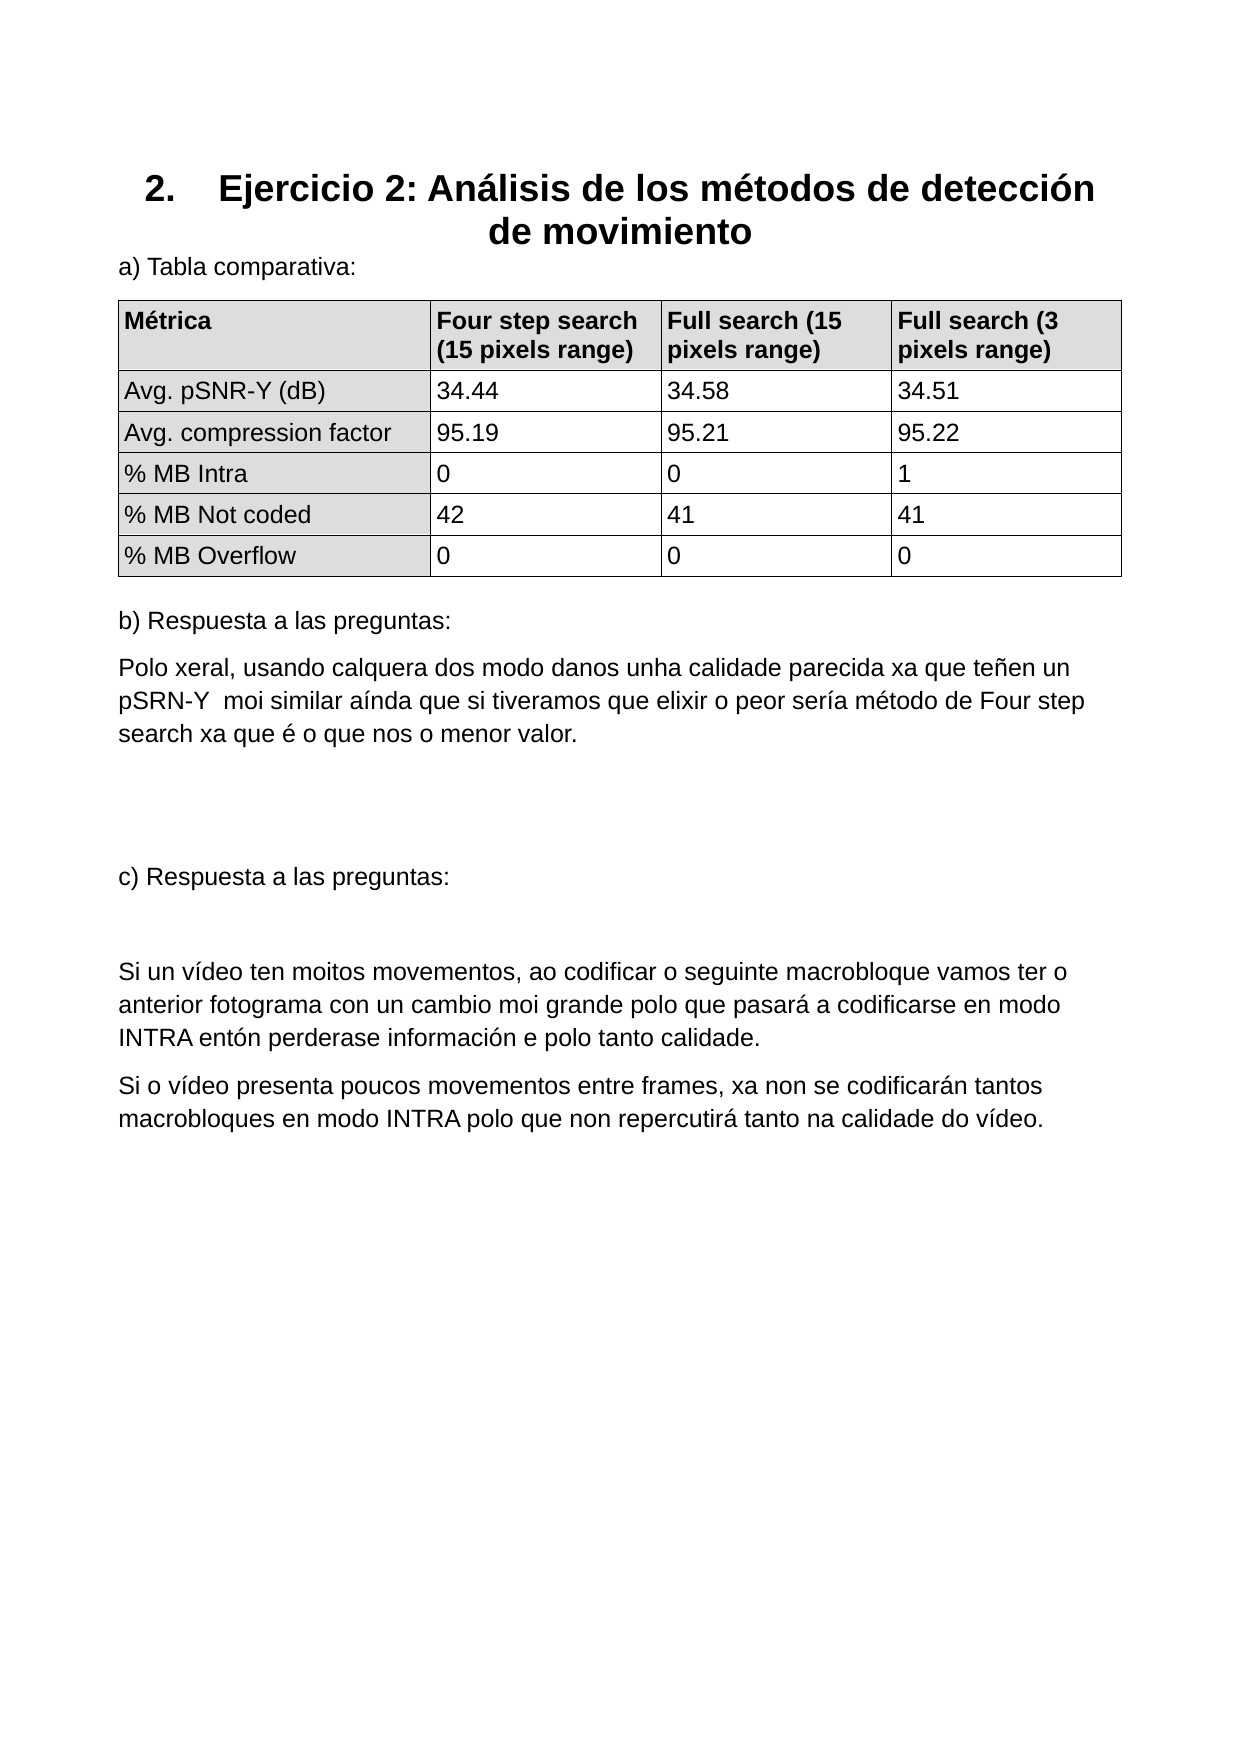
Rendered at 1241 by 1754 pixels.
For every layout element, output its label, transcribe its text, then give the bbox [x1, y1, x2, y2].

table_cell Avg. pSNR-Y (dB) [119, 371, 430, 411]
table_header Full search (3 pixels range) [892, 301, 1121, 369]
text Si o vídeo presenta poucos movementos entre frames, xa non se codificarán tantos macrobloques en modo INTRA polo que non repercutirá tanto na calidade do vídeo. [118, 1071, 1122, 1133]
table_cell Avg. compression factor [119, 412, 430, 452]
table_cell 0 [431, 453, 661, 493]
table_cell 41 [662, 494, 891, 534]
table_cell 34.58 [662, 371, 891, 411]
subtitle Ejercicio 2: Análisis de los métodos de detección de movimiento [118, 166, 1122, 252]
table_header Four step search (15 pixels range) [431, 301, 661, 369]
table_header Métrica [119, 301, 430, 369]
table_cell 34.51 [892, 371, 1121, 411]
table_cell % MB Not coded [119, 494, 430, 534]
table_cell 0 [662, 536, 891, 576]
text c) Respuesta a las preguntas: [118, 862, 1122, 891]
text Si un vídeo ten moitos movementos, ao codificar o seguinte macrobloque vamos ter o anterior fotograma con un cambio moi grande polo que pasará a codificarse en modo INTRA entón perderase información e polo tanto calidade. [118, 957, 1122, 1052]
text a) Tabla comparativa: [118, 252, 1122, 281]
table_cell 34.44 [431, 371, 661, 411]
table_cell % MB Intra [119, 453, 430, 493]
table_cell 0 [662, 453, 891, 493]
table_cell % MB Overflow [119, 536, 430, 576]
text Polo xeral, usando calquera dos modo danos unha calidade parecida xa que teñen un pSRN-Y moi similar aínda que si tiveramos que elixir o peor sería método de Four step search xa que é o que nos o menor valor. [118, 653, 1122, 748]
table_cell 95.21 [662, 412, 891, 452]
table_cell 0 [431, 536, 661, 576]
text b) Respuesta a las preguntas: [118, 606, 1122, 634]
table_header Full search (15 pixels range) [662, 301, 891, 369]
table_cell 95.19 [431, 412, 661, 452]
table_cell 41 [892, 494, 1121, 534]
table_cell 1 [892, 453, 1121, 493]
table_cell 0 [892, 536, 1121, 576]
table_cell 95.22 [892, 412, 1121, 452]
table_cell 42 [431, 494, 661, 534]
